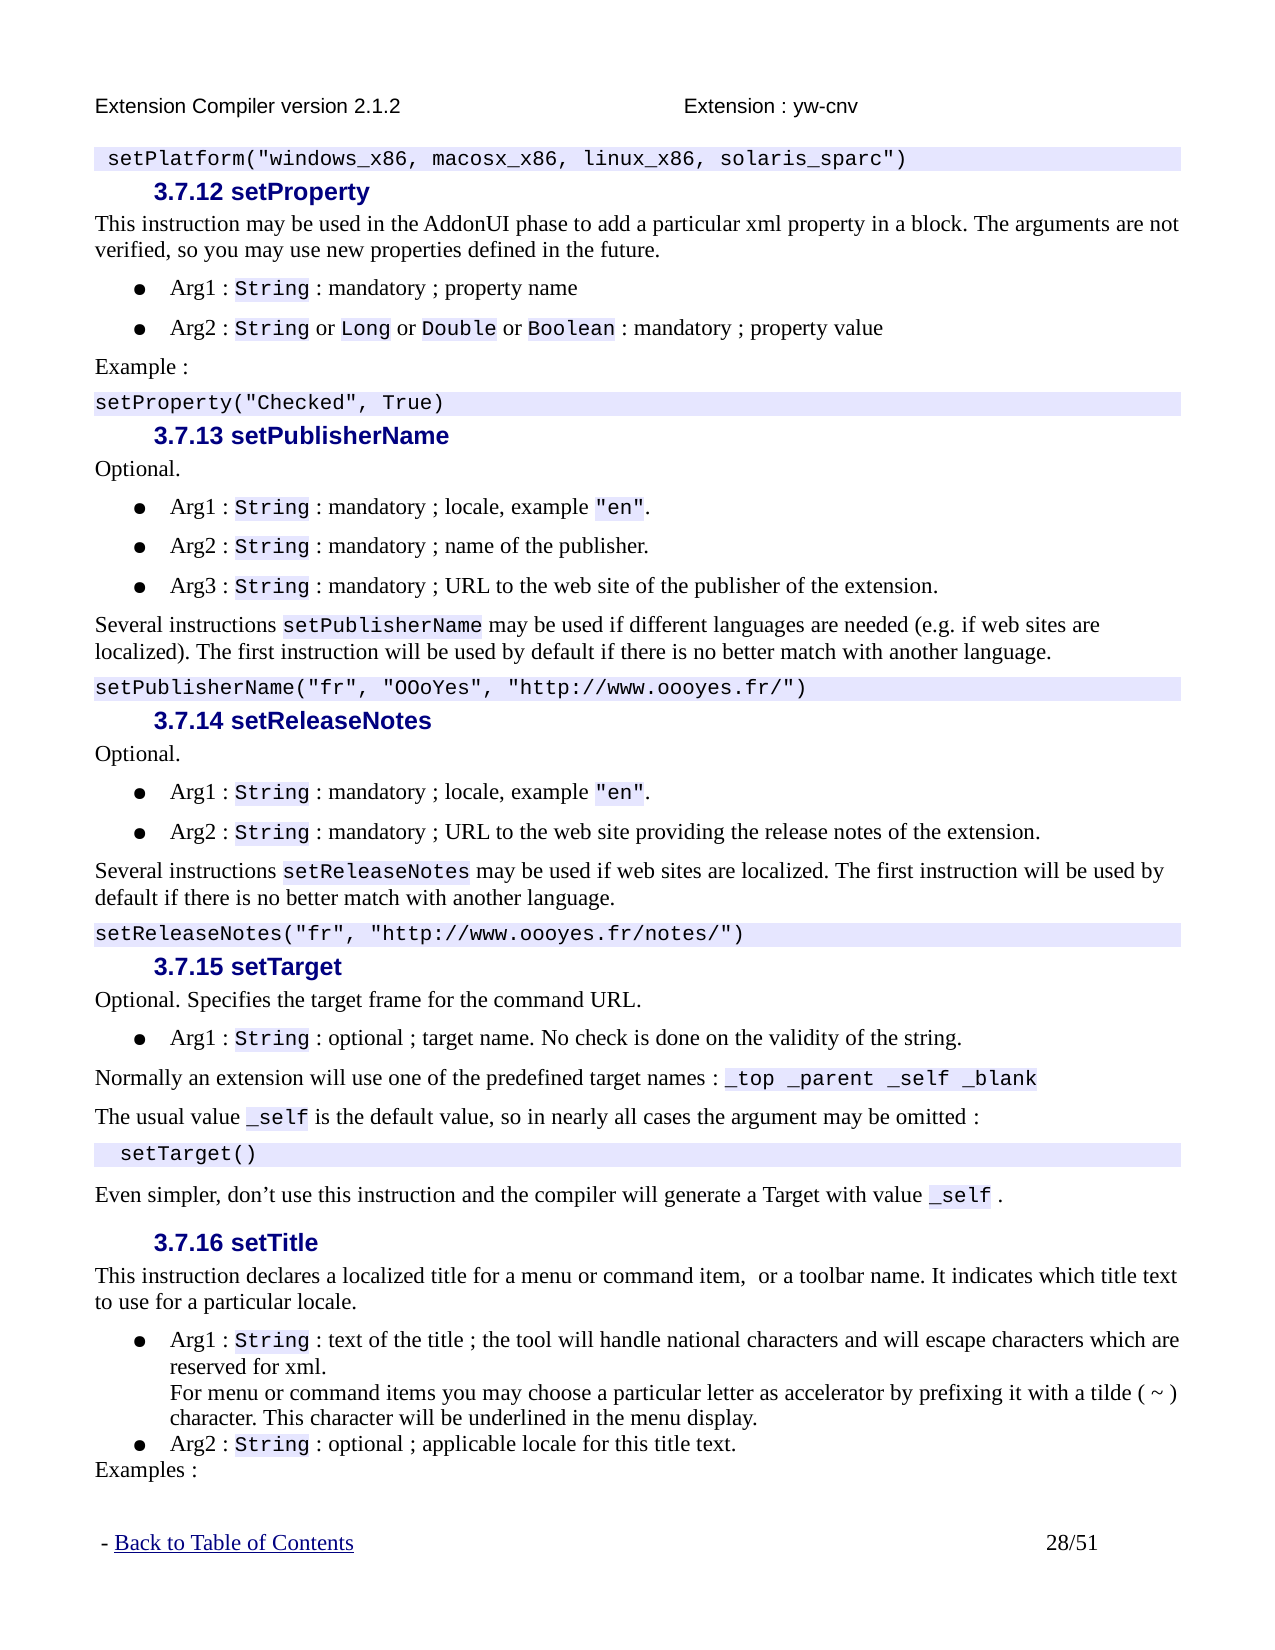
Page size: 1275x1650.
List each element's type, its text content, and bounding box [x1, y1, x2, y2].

text Several instructions setReleaseNotes may be used if web sites are localized. The first instruction will be used by default if there is no better match with another language. [94, 858, 1181, 911]
list Arg1 : String : optional ; target name. No check is done on the validity of the string. [132, 1025, 1181, 1052]
subtitle setTitle [153, 1229, 1181, 1257]
text Examples : [94, 1457, 1181, 1483]
subtitle setProperty [153, 177, 1181, 205]
text The usual value _self is the default value, so in nearly all cases the argument may be omitted : [94, 1104, 1181, 1131]
list Arg1 : String : mandatory ; locale, example "en". [132, 779, 1181, 806]
list Arg2 : String : mandatory ; name of the publisher. [132, 533, 1181, 560]
subtitle setReleaseNotes [153, 707, 1181, 735]
text Optional. [94, 741, 1181, 767]
text Several instructions setPublisherName may be used if different languages are needed (e.g. if web sites are localized). The first instruction will be used by default if there is no better match with another language. [94, 612, 1181, 665]
subtitle setTarget [153, 953, 1181, 981]
text Example : [94, 354, 1181, 379]
list Arg1 : String : mandatory ; property name [132, 275, 1181, 302]
text setReleaseNotes("fr", "http://www.oooyes.fr/notes/") [94, 923, 1181, 947]
subtitle setPublisherName [153, 422, 1181, 450]
list Arg2 : String or Long or Double or Boolean : mandatory ; property value [132, 314, 1181, 341]
text setPlatform("windows_x86, macosx_x86, linux_x86, solaris_sparc") [94, 147, 1181, 171]
text Optional. Specifies the target frame for the command URL. [94, 987, 1181, 1012]
text This instruction declares a localized title for a menu or command item, or a toolbar name. It indicates which title text to use for a particular locale. [94, 1263, 1181, 1314]
text Normally an extension will use one of the predefined target names : _top _parent _self _blank [94, 1064, 1181, 1091]
list Arg1 : String : text of the title ; the tool will handle national characters and will escape characters which are reserved for xml. For menu or command items you may choose a particular letter as accelerator by prefixing it with a tilde ( ~ ) character. This character will be underlined in the menu display. [132, 1327, 1181, 1430]
list Arg2 : String : optional ; applicable locale for this title text. [132, 1430, 1181, 1457]
text Optional. [94, 456, 1181, 481]
list Arg1 : String : mandatory ; locale, example "en". [132, 494, 1181, 521]
list Arg3 : String : mandatory ; URL to the web site of the publisher of the extension. [132, 573, 1181, 600]
list Arg2 : String : mandatory ; URL to the web site providing the release notes of the extension. [132, 818, 1181, 846]
text setProperty("Checked", True) [94, 392, 1181, 416]
text setTarget() [94, 1143, 1181, 1167]
text setPublisherName("fr", "OOoYes", "http://www.oooyes.fr/") [94, 677, 1181, 701]
text This instruction may be used in the AddonUI phase to add a particular xml property in a block. The arguments are not verified, so you may use new properties defined in the future. [94, 211, 1181, 262]
text Even simpler, don’t use this instruction and the compiler will generate a Target with value _self . [94, 1182, 1181, 1209]
